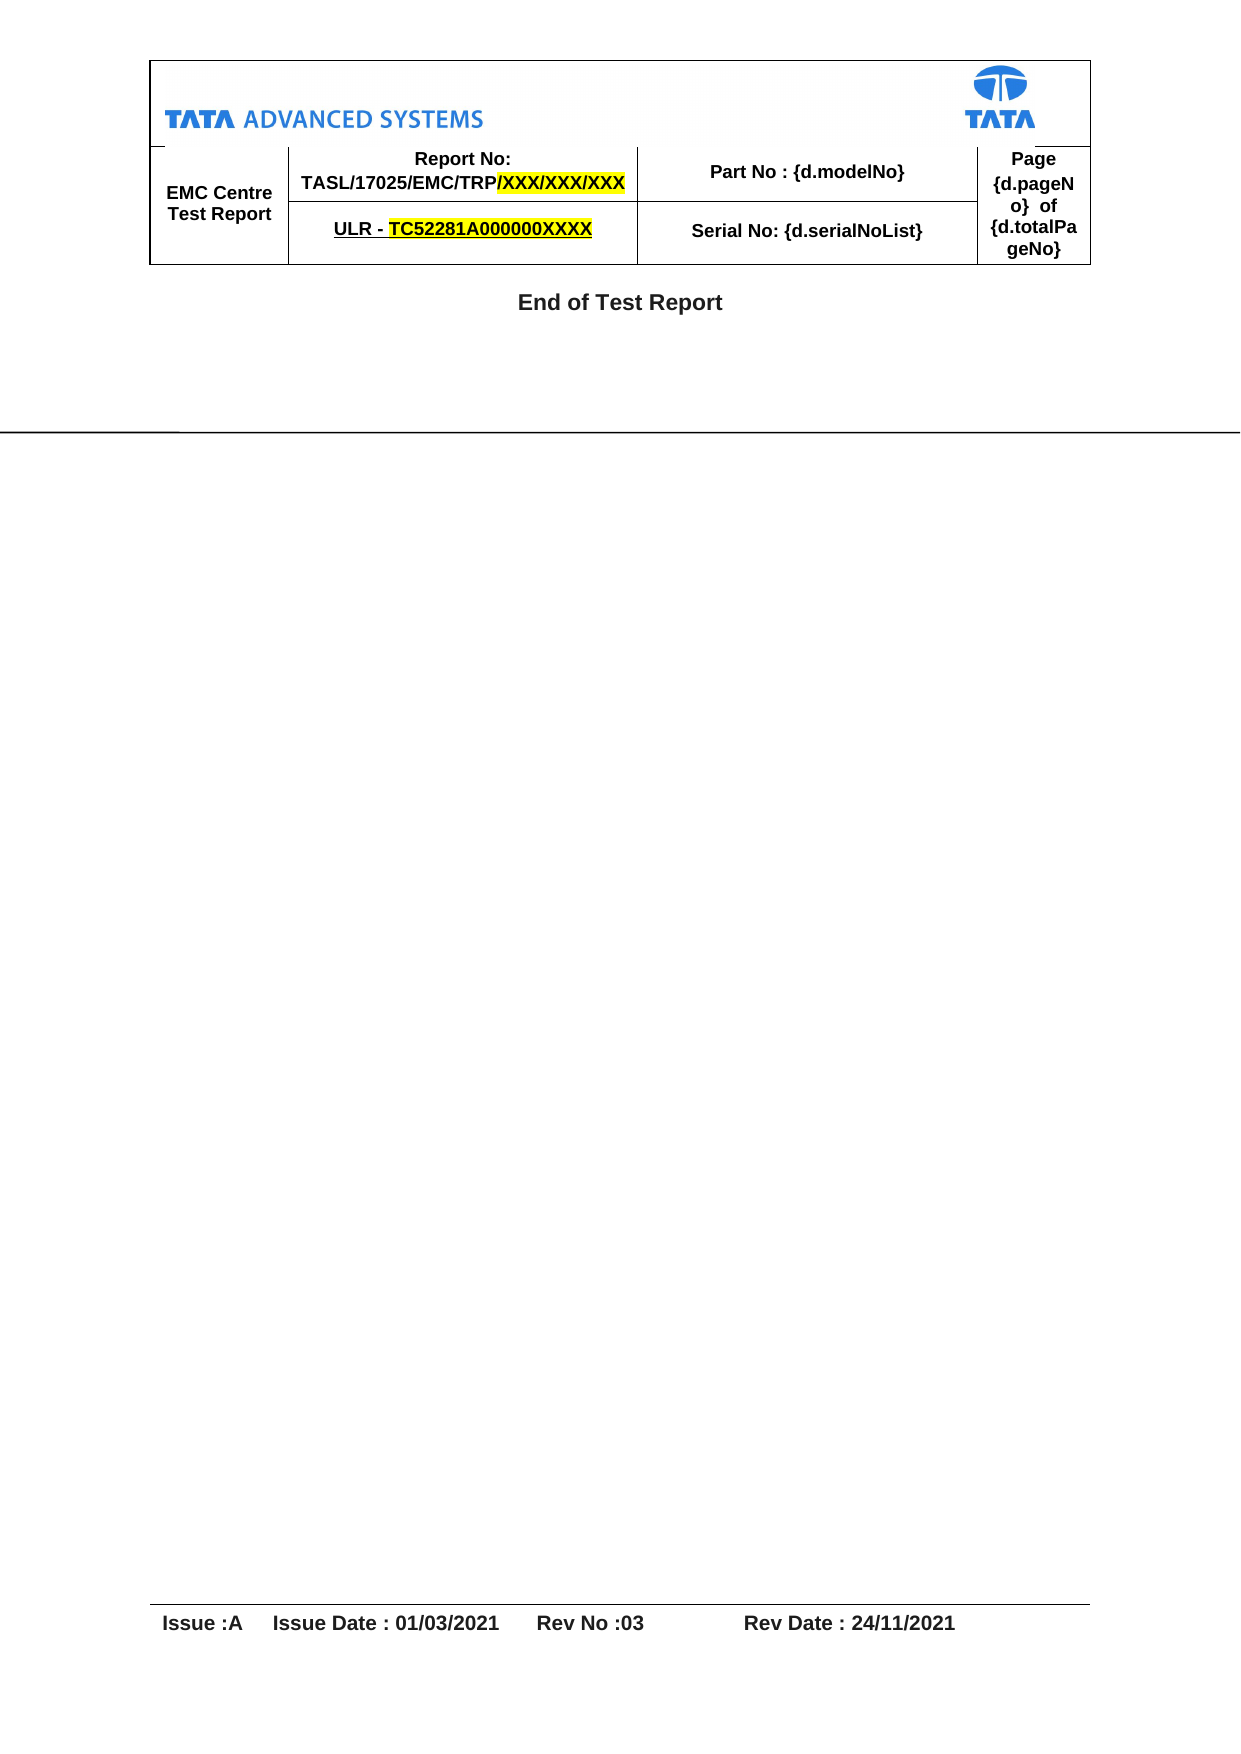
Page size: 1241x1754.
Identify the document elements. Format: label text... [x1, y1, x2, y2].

text End of Test Report [150, 288, 1090, 315]
